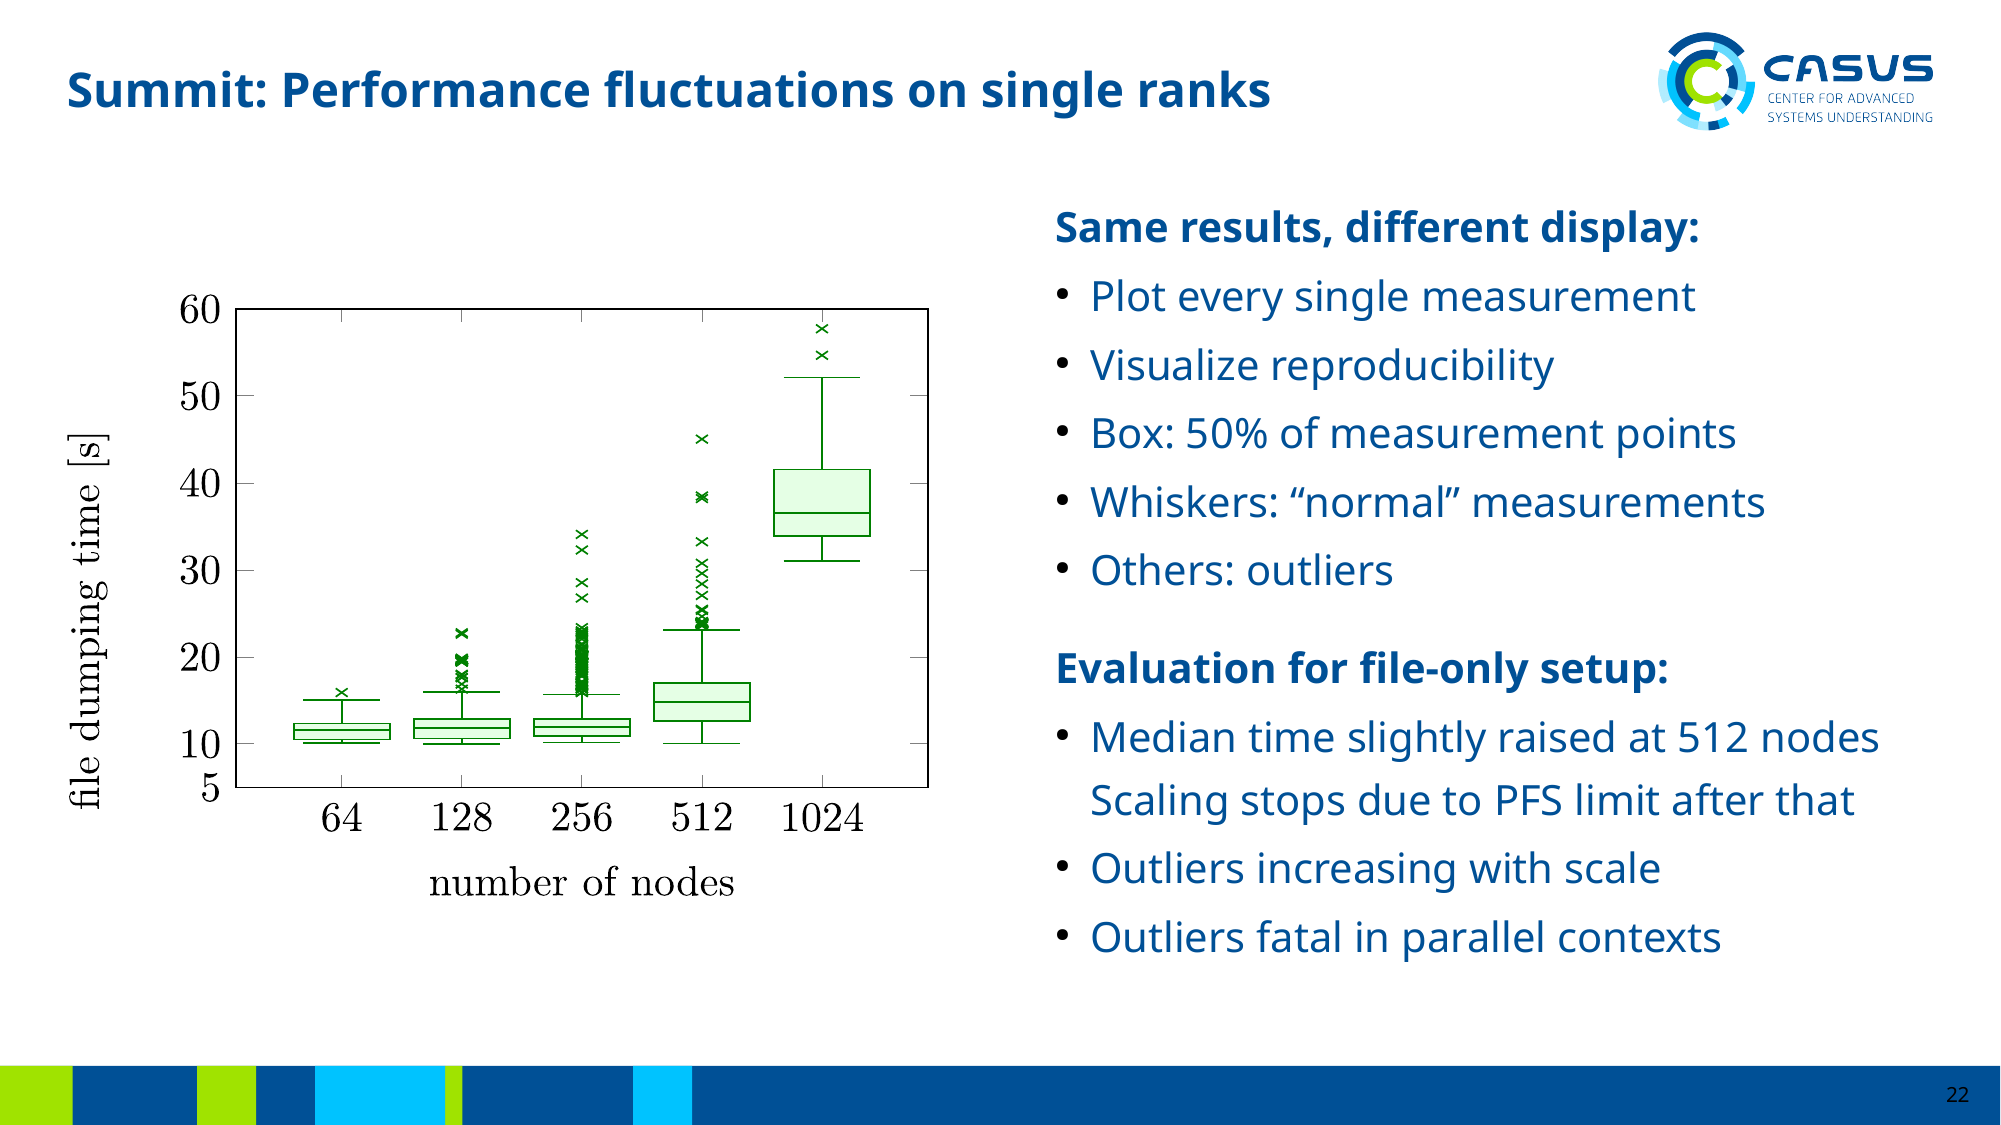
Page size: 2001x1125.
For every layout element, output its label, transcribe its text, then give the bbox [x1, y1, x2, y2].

list Same results, different display: Plot every single measurement Visualize reproducibility Box: 50% of measurement points Whiskers: “normal” measurements Others: outliers Evaluation for file-only setup: Median time slightly raised at 512 nodes Scaling stops due to PFS limit after that Outliers increasing with scale Outliers fatal in parallel contexts [996, 192, 1902, 1016]
picture [1658, 32, 1933, 131]
title Summit: Performance fluctuations on single ranks [66, 54, 1621, 123]
picture [0, 185, 1309, 1009]
